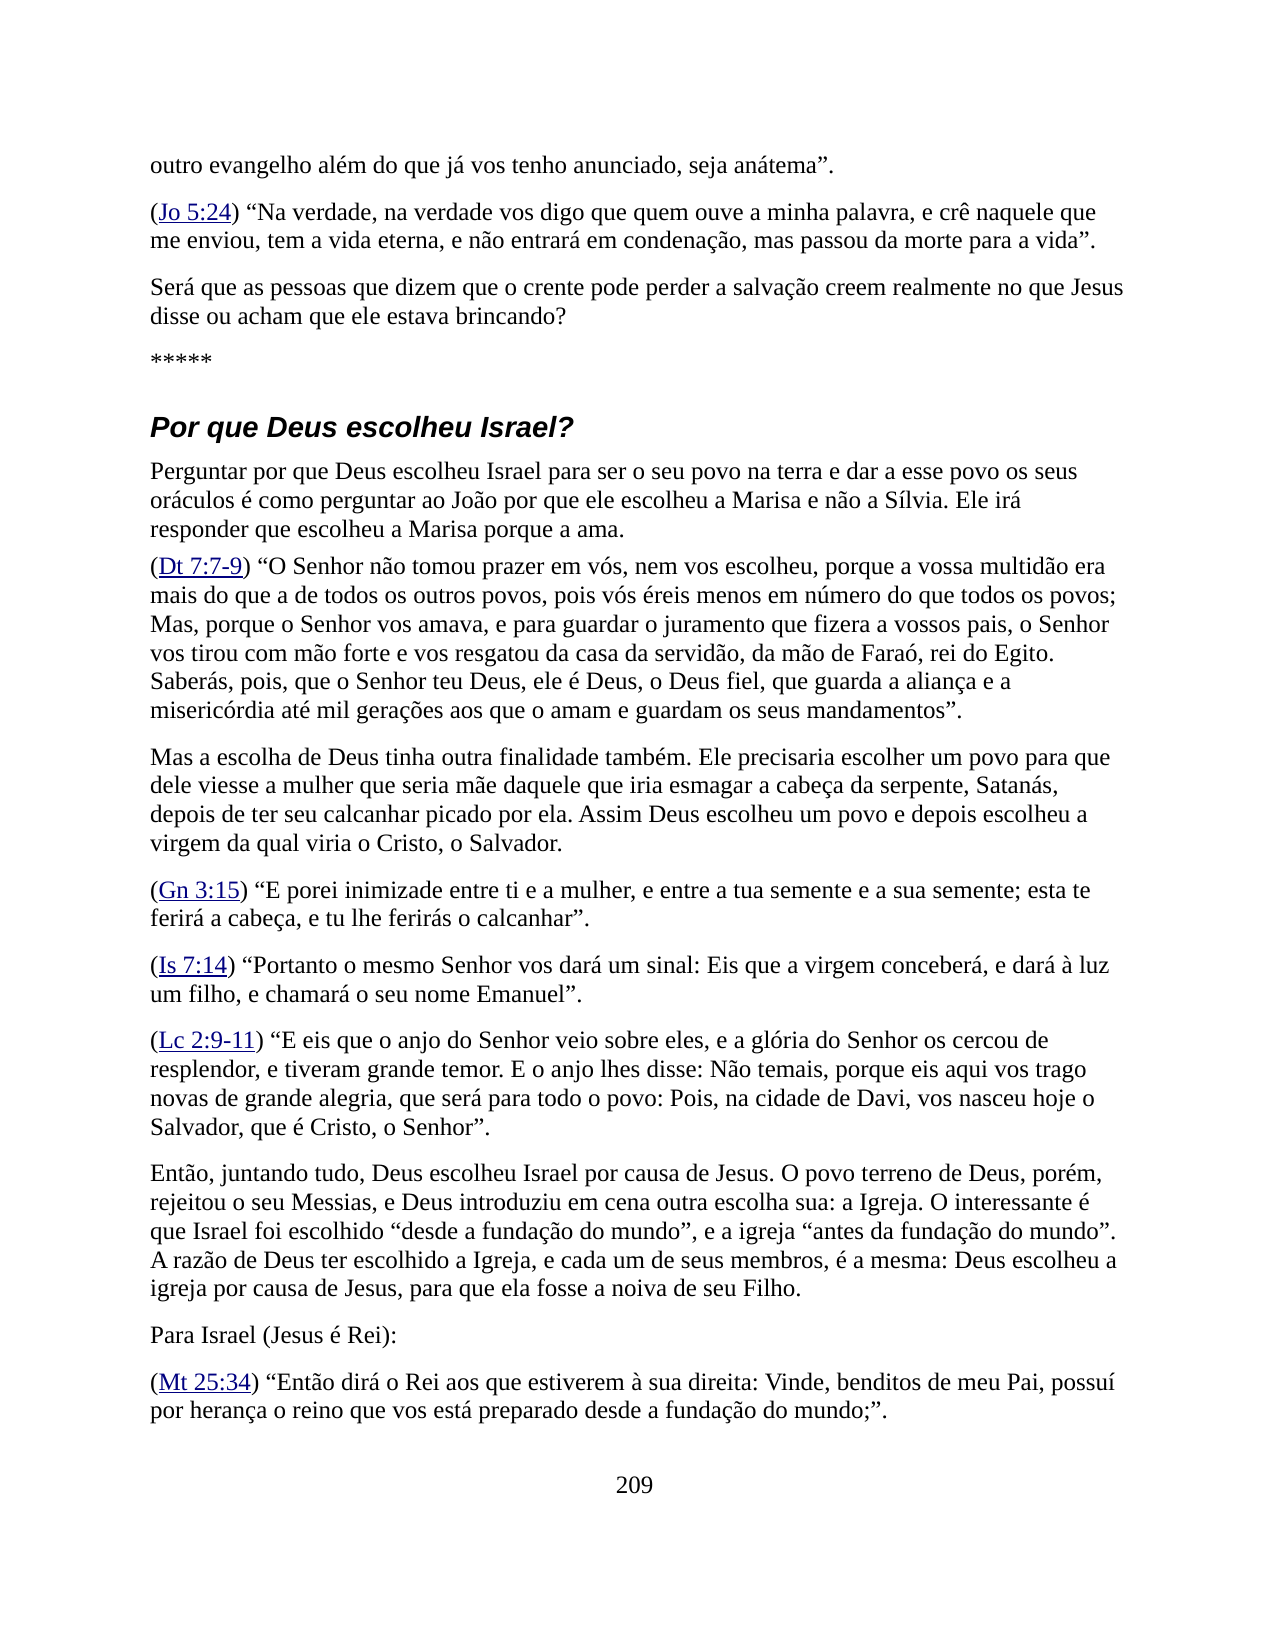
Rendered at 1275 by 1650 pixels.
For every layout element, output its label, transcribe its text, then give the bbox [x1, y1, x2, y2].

text (Mt 25:34) “Então dirá o Rei aos que estiverem à sua direita: Vinde, benditos de meu Pai, possuí por herança o reino que vos está preparado desde a fundação do mundo;”. [150, 1367, 1125, 1424]
text (Jo 5:24) “Na verdade, na verdade vos digo que quem ouve a minha palavra, e crê naquele que me enviou, tem a vida eterna, e não entrará em condenação, mas passou da morte para a vida”. [150, 197, 1125, 254]
text (Dt 7:7-9) “O Senhor não tomou prazer em vós, nem vos escolheu, porque a vossa multidão era mais do que a de todos os outros povos, pois vós éreis menos em número do que todos os povos; Mas, porque o Senhor vos amava, e para guardar o juramento que fizera a vossos pais, o Senhor vos tirou com mão forte e vos resgatou da casa da servidão, da mão de Faraó, rei do Egito. Saberás, pois, que o Senhor teu Deus, ele é Deus, o Deus fiel, que guarda a aliança e a misericórdia até mil gerações aos que o amam e guardam os seus mandamentos”. [150, 551, 1125, 724]
text (Lc 2:9-11) “E eis que o anjo do Senhor veio sobre eles, e a glória do Senhor os cercou de resplendor, e tiveram grande temor. E o anjo lhes disse: Não temais, porque eis aqui vos trago novas de grande alegria, que será para todo o povo: Pois, na cidade de Davi, vos nasceu hoje o Salvador, que é Cristo, o Senhor”. [150, 1026, 1125, 1141]
text Mas a escolha de Deus tinha outra finalidade também. Ele precisaria escolher um povo para que dele viesse a mulher que seria mãe daquele que iria esmagar a cabeça da serpente, Satanás, depois de ter seu calcanhar picado por ela. Assim Deus escolheu um povo e depois escolheu a virgem da qual viria o Cristo, o Salvador. [150, 742, 1125, 857]
text Perguntar por que Deus escolheu Israel para ser o seu povo na terra e dar a esse povo os seus oráculos é como perguntar ao João por que ele escolheu a Marisa e não a Sílvia. Ele irá responder que escolheu a Marisa porque a ama. [150, 456, 1125, 542]
text (Gn 3:15) “E porei inimizade entre ti e a mulher, e entre a tua semente e a sua semente; esta te ferirá a cabeça, e tu lhe ferirás o calcanhar”. [150, 875, 1125, 932]
text ***** [150, 347, 1125, 376]
subtitle Por que Deus escolheu Israel? [150, 410, 1125, 444]
text Para Israel (Jesus é Rei): [150, 1320, 1125, 1349]
text outro evangelho além do que já vos tenho anunciado, seja anátema”. [150, 150, 1125, 179]
text Será que as pessoas que dizem que o crente pode perder a salvação creem realmente no que Jesus disse ou acham que ele estava brincando? [150, 272, 1125, 329]
text Então, juntando tudo, Deus escolheu Israel por causa de Jesus. O povo terreno de Deus, porém, rejeitou o seu Messias, e Deus introduziu em cena outra escolha sua: a Igreja. O interessante é que Israel foi escolhido “desde a fundação do mundo”, e a igreja “antes da fundação do mundo”. A razão de Deus ter escolhido a Igreja, e cada um de seus membros, é a mesma: Deus escolheu a igreja por causa de Jesus, para que ela fosse a noiva de seu Filho. [150, 1158, 1125, 1302]
text (Is 7:14) “Portanto o mesmo Senhor vos dará um sinal: Eis que a virgem conceberá, e dará à luz um filho, e chamará o seu nome Emanuel”. [150, 950, 1125, 1008]
